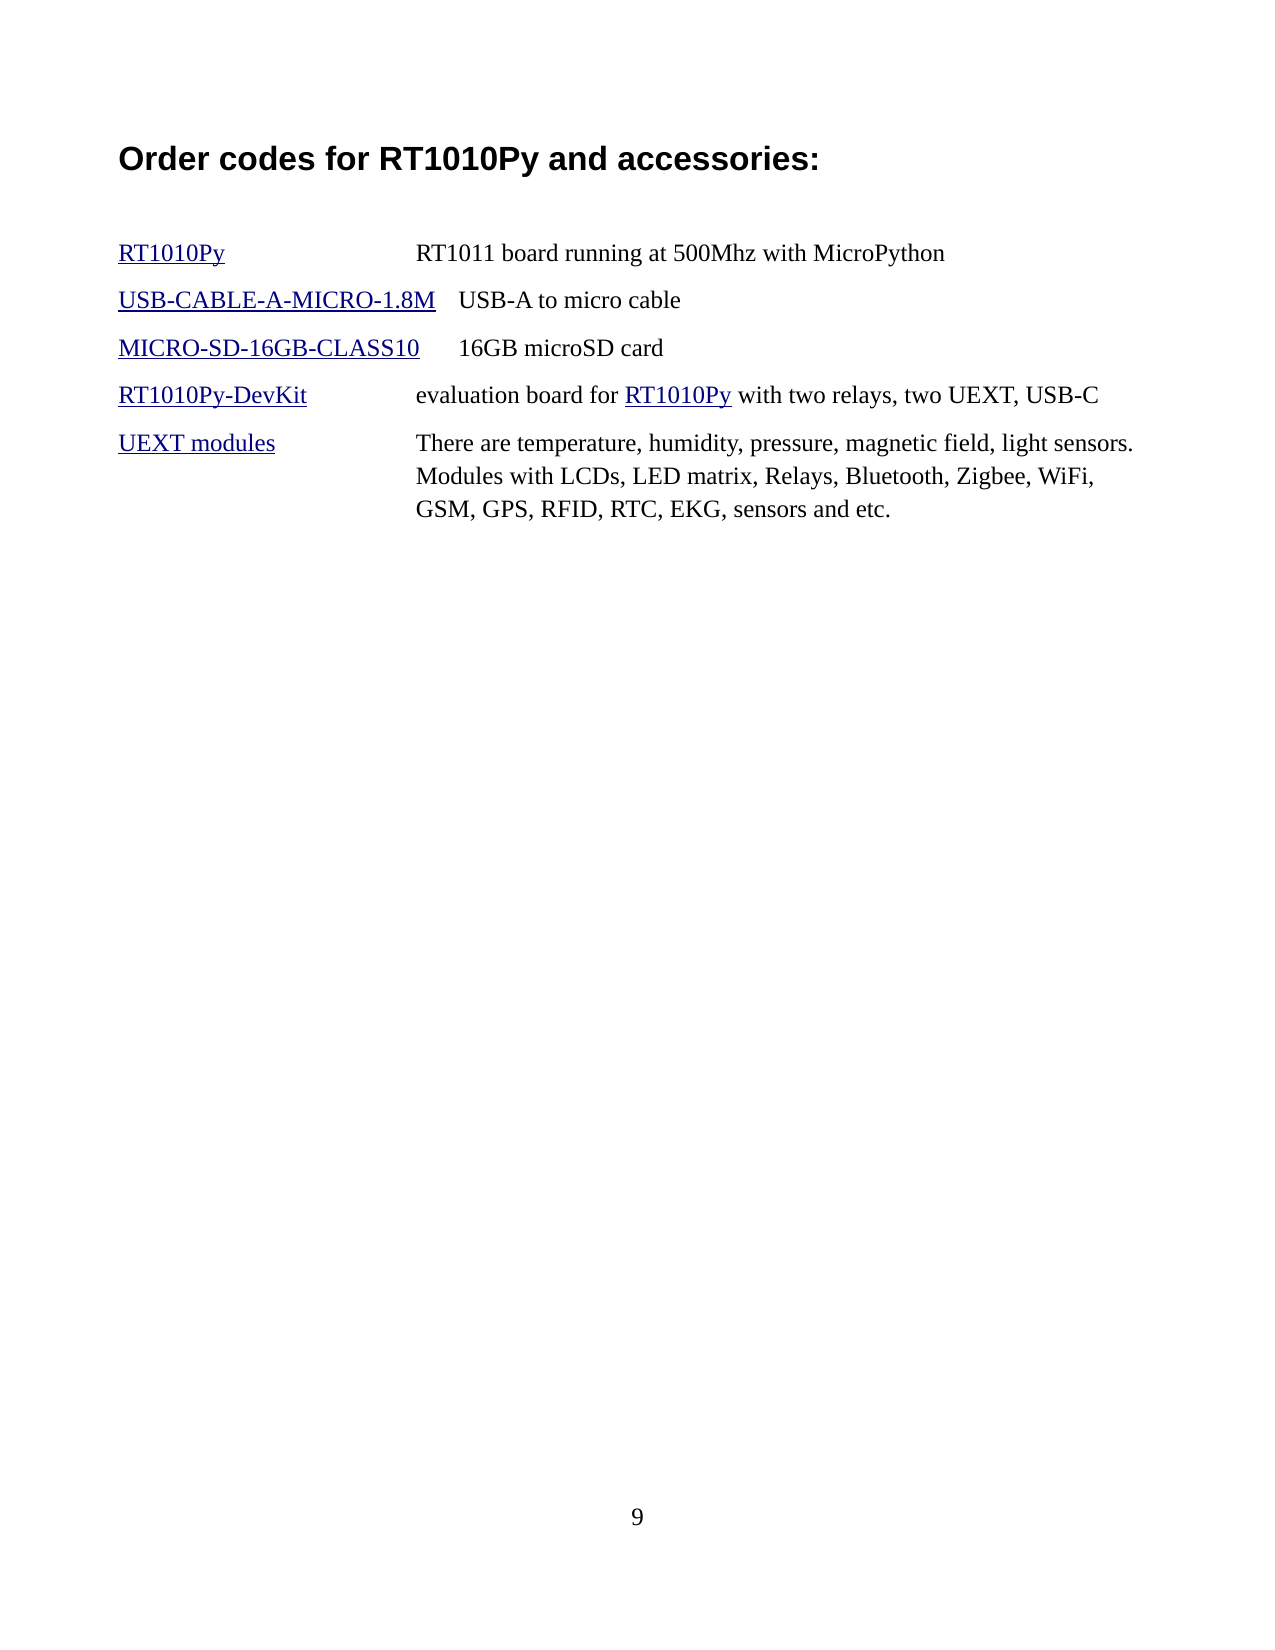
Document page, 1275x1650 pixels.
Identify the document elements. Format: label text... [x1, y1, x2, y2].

text MICRO-SD-16GB-CLASS10 16GB microSD card [118, 333, 1157, 362]
text USB-CABLE-A-MICRO-1.8M USB-A to micro cable [118, 285, 1157, 314]
subtitle Order codes for RT1010Py and accessories: [118, 139, 1157, 178]
text UEXT modules There are temperature, humidity, pressure, magnetic field, light sensors. Modules with LCDs, LED matrix, Relays, Bluetooth, Zigbee, WiFi, GSM, GPS, RFID, RTC, EKG, sensors and etc. [118, 428, 1157, 523]
text RT1010Py-DevKit evaluation board for RT1010Py with two relays, two UEXT, USB-C [118, 381, 1157, 409]
text RT1010Py RT1011 board running at 500Mhz with MicroPython [118, 238, 1157, 266]
